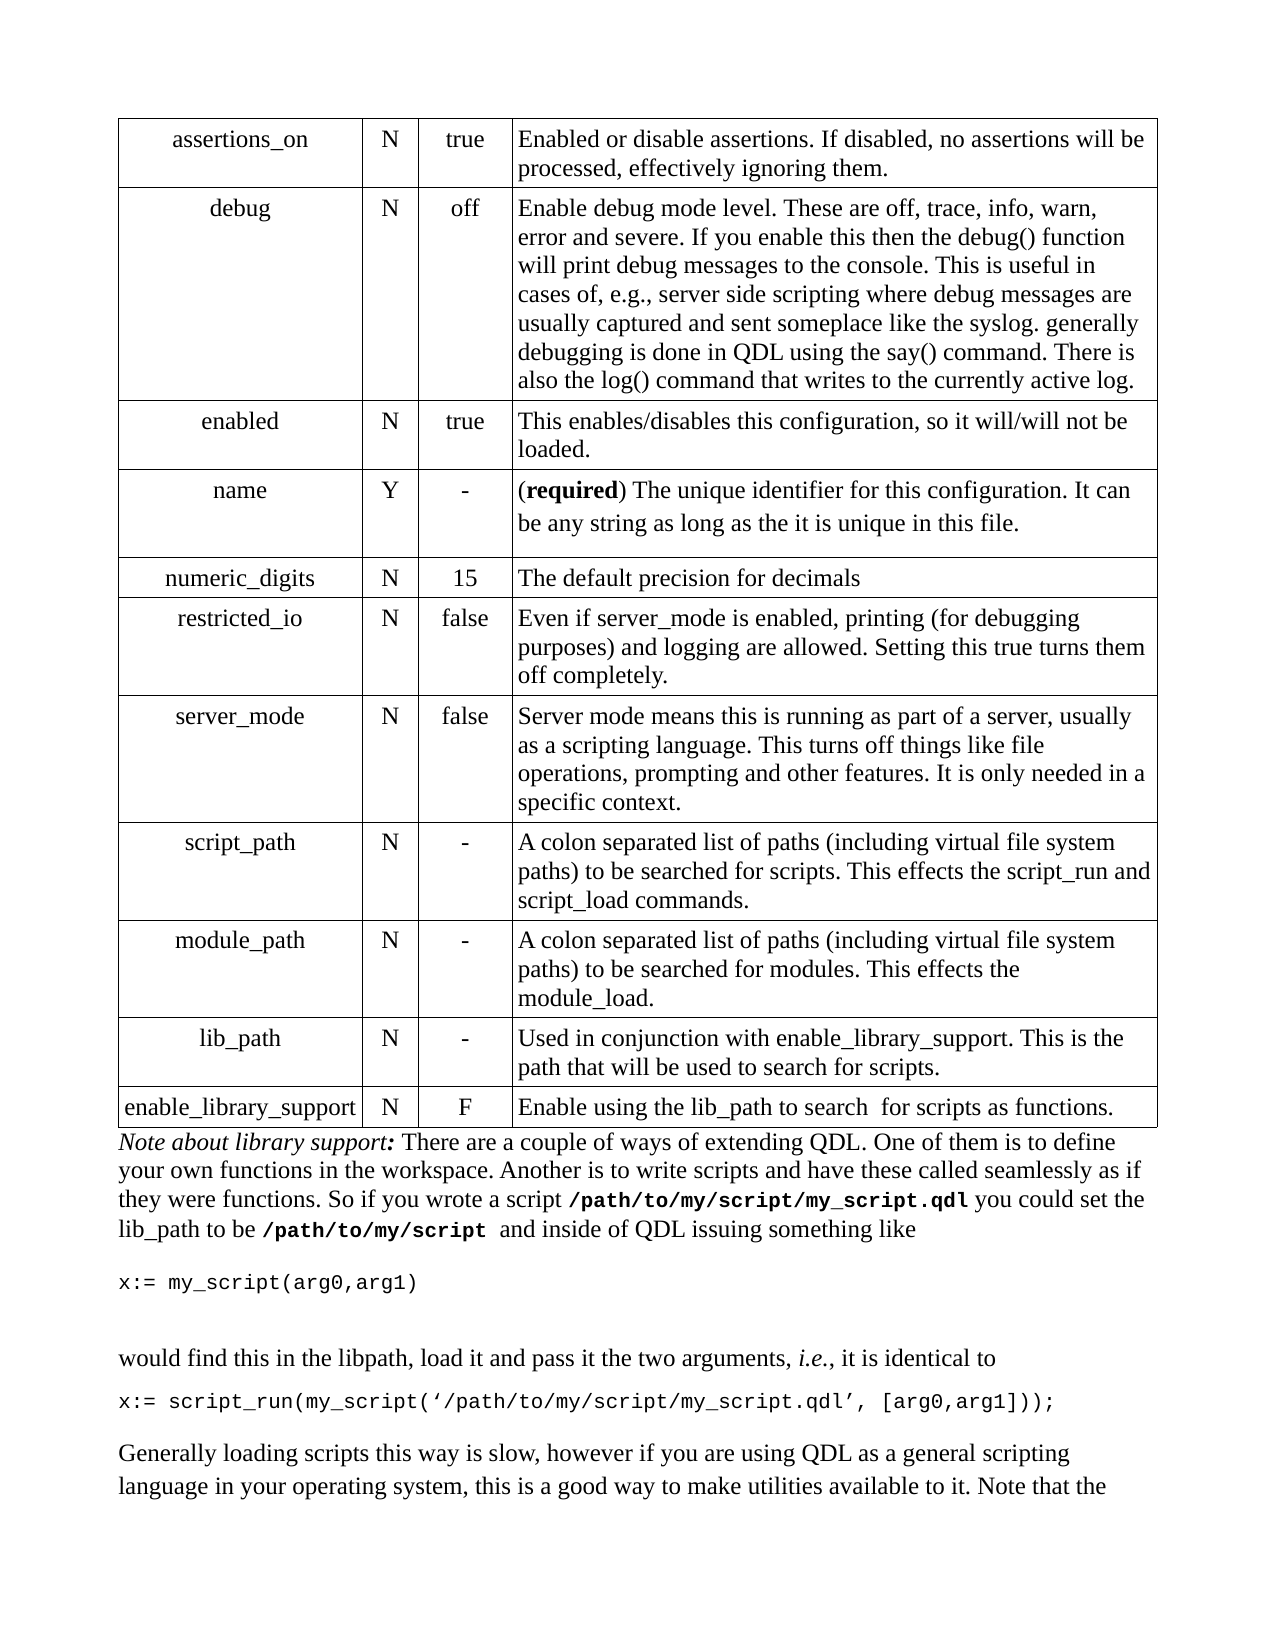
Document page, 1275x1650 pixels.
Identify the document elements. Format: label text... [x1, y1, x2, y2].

table_cell N [363, 188, 418, 400]
table_cell N [363, 823, 418, 919]
table_cell A colon separated list of paths (including virtual file system paths) to be searched for scripts. This effects the script_run and script_load commands. [513, 823, 1157, 919]
table_cell - [419, 823, 512, 919]
table_cell F [419, 1087, 512, 1127]
table_cell Enable using the lib_path to search for scripts as functions. [513, 1087, 1157, 1127]
table_cell module_path [119, 921, 362, 1017]
table_cell N [363, 598, 418, 695]
table_cell name [119, 470, 362, 557]
table_cell The default precision for decimals [513, 558, 1157, 597]
table_cell enabled [119, 401, 362, 469]
table_cell - [419, 470, 512, 557]
table_cell assertions_on [119, 119, 362, 187]
table_cell true [419, 401, 512, 469]
table_cell N [363, 696, 418, 822]
table_cell off [419, 188, 512, 400]
text Note about library support: There are a couple of ways of extending QDL. One of them is to define your own functions in the workspace. Another is to write scripts and have these called seamlessly as if they were functions. So if you wrote a script /path/to/my/script/my_script.qdl you could set the lib_path to be /path/to/my/script and inside of QDL issuing something like [118, 1128, 1157, 1243]
table_cell N [363, 921, 418, 1017]
table_cell N [363, 1018, 418, 1086]
table_cell Enable debug mode level. These are off, trace, info, warn, error and severe. If you enable this then the debug() function will print debug messages to the console. This is useful in cases of, e.g., server side scripting where debug messages are usually captured and sent someplace like the syslog. generally debugging is done in QDL using the say() command. There is also the log() command that writes to the currently active log. [513, 188, 1157, 400]
table_cell lib_path [119, 1018, 362, 1086]
table_cell Used in conjunction with enable_library_support. This is the path that will be used to search for scripts. [513, 1018, 1157, 1086]
table_cell N [363, 558, 418, 597]
table_cell enable_library_support [119, 1087, 362, 1127]
table_cell N [363, 1087, 418, 1127]
table_cell numeric_digits [119, 558, 362, 597]
text x:= my_script(arg0,arg1) [118, 1272, 1157, 1296]
table_cell script_path [119, 823, 362, 919]
table_cell Enabled or disable assertions. If disabled, no assertions will be processed, effectively ignoring them. [513, 119, 1157, 187]
text would find this in the libpath, load it and pass it the two arguments, i.e., it is identical to [118, 1343, 1157, 1372]
table_cell false [419, 696, 512, 822]
table_cell (required) The unique identifier for this configuration. It can be any string as long as the it is unique in this file. [513, 470, 1157, 557]
table_cell 15 [419, 558, 512, 597]
table_cell N [363, 119, 418, 187]
table_cell A colon separated list of paths (including virtual file system paths) to be searched for modules. This effects the module_load. [513, 921, 1157, 1017]
table_cell Y [363, 470, 418, 557]
table_cell - [419, 1018, 512, 1086]
table_cell true [419, 119, 512, 187]
table_cell false [419, 598, 512, 695]
table_cell This enables/disables this configuration, so it will/will not be loaded. [513, 401, 1157, 469]
text x:= script_run(my_script(‘/path/to/my/script/my_script.qdl’, [arg0,arg1])); [118, 1391, 1157, 1415]
table_cell Server mode means this is running as part of a server, usually as a scripting language. This turns off things like file operations, prompting and other features. It is only needed in a specific context. [513, 696, 1157, 822]
table_cell debug [119, 188, 362, 400]
table_cell server_mode [119, 696, 362, 822]
text Generally loading scripts this way is slow, however if you are using QDL as a general scripting language in your operating system, this is a good way to make utilities available to it. Note that the [118, 1438, 1157, 1500]
table_cell Even if server_mode is enabled, printing (for debugging purposes) and logging are allowed. Setting this true turns them off completely. [513, 598, 1157, 695]
table_cell N [363, 401, 418, 469]
table_cell - [419, 921, 512, 1017]
table_cell restricted_io [119, 598, 362, 695]
